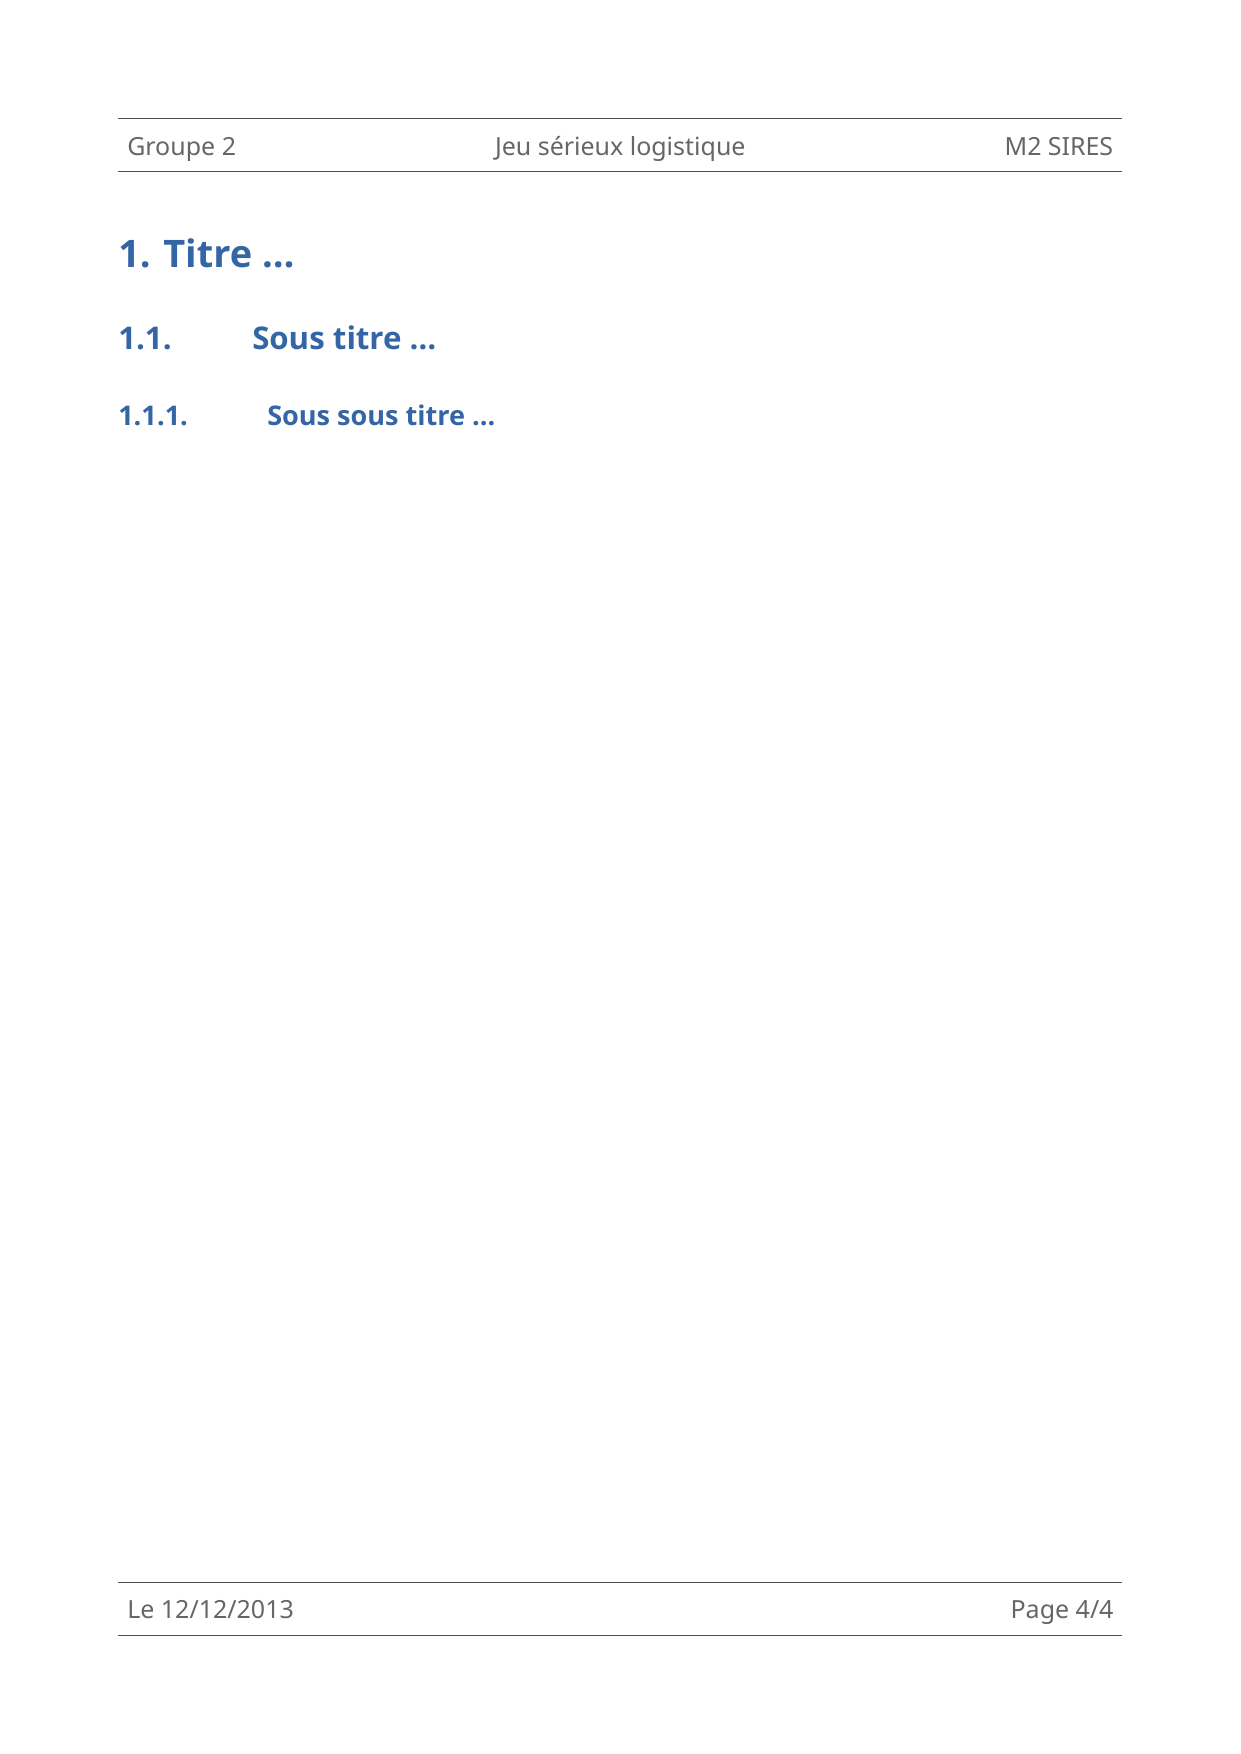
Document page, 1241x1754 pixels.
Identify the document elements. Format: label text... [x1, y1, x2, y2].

subtitle Titre … [118, 227, 1122, 278]
subtitle Sous sous titre ... [118, 396, 1122, 433]
subtitle Sous titre … [118, 316, 1122, 358]
